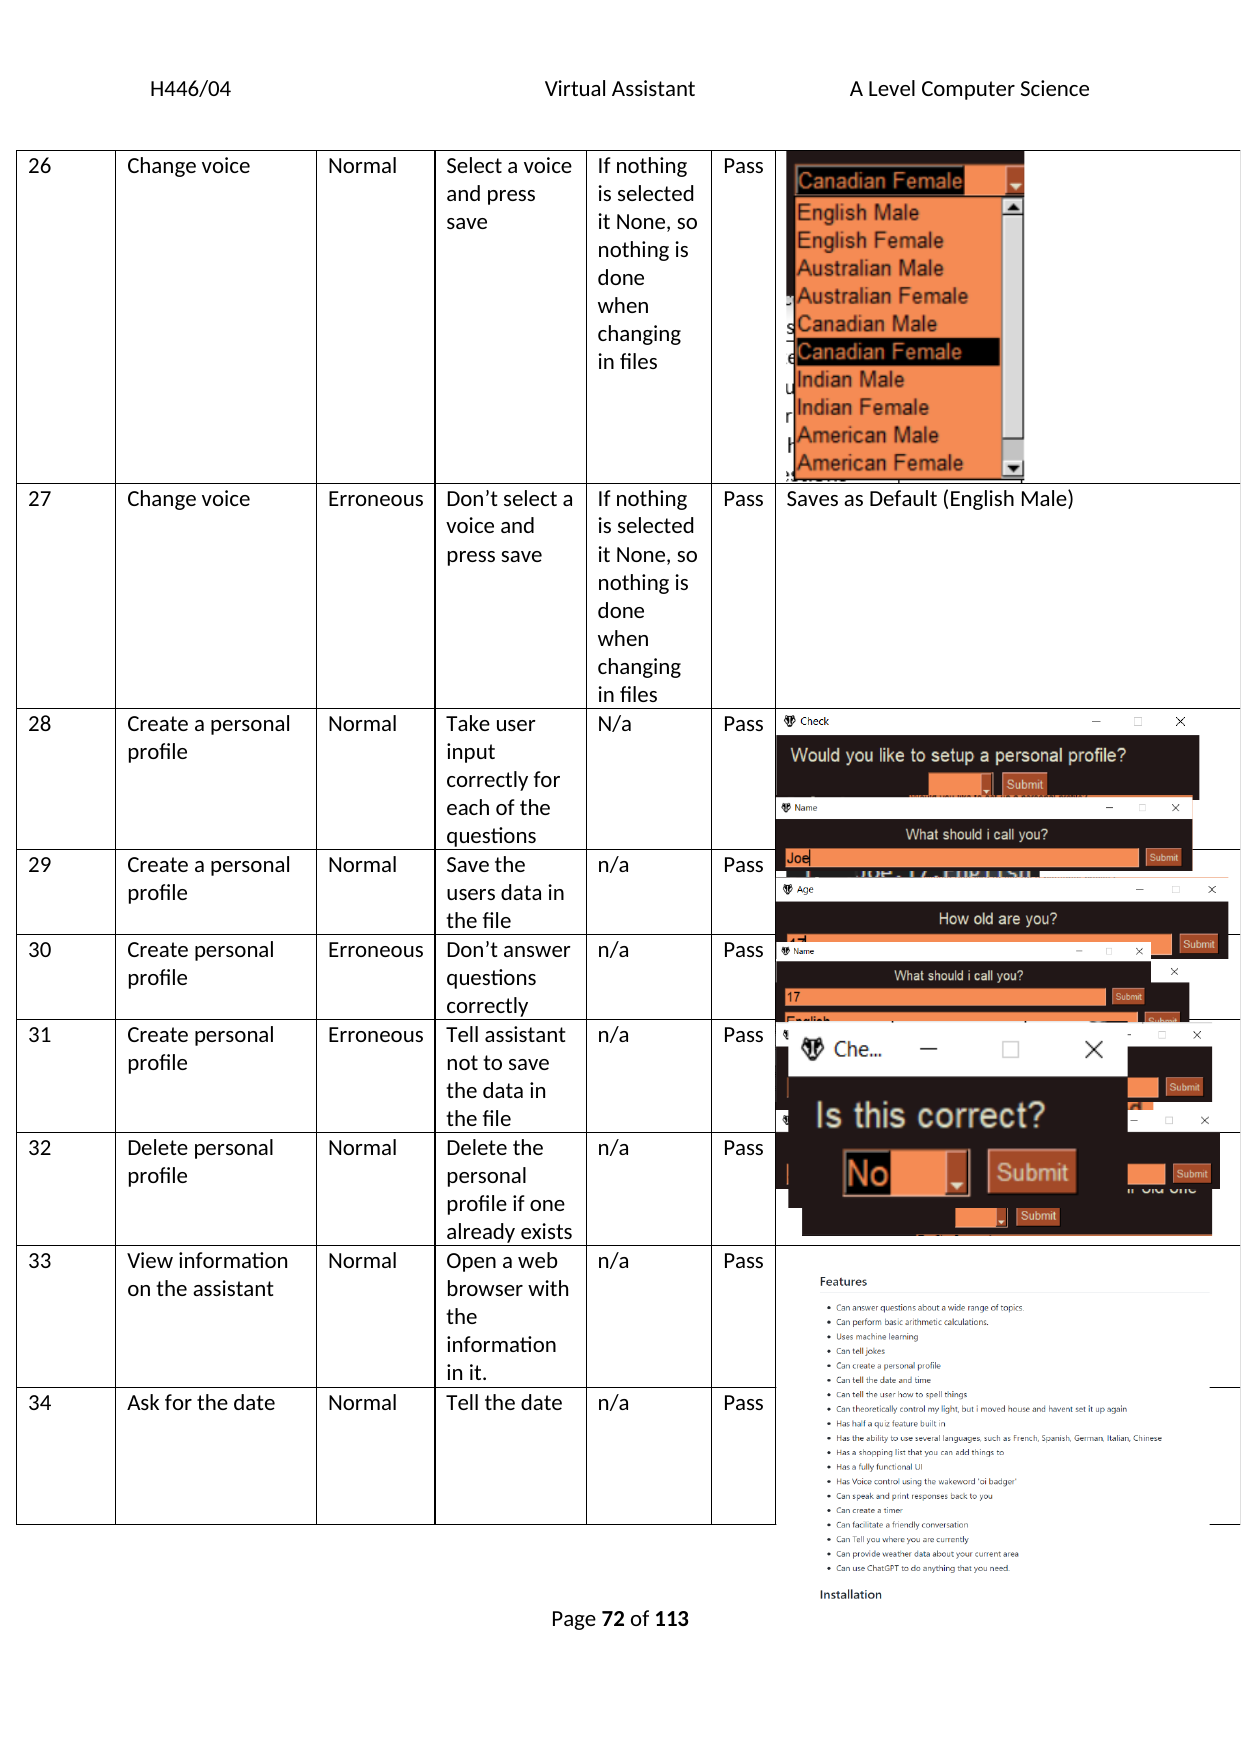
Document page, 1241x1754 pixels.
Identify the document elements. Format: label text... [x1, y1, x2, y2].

table_cell [776, 871, 786, 877]
table_cell Normal [317, 1133, 434, 1245]
table_cell Create personal profile [116, 935, 316, 1019]
table_cell 30 [17, 935, 115, 1019]
table_cell Don’t select a voice and press save [436, 484, 586, 708]
table_cell Delete the personal profile if one already exists [436, 1133, 586, 1245]
table_cell Create a personal profile [116, 850, 316, 934]
table_cell [1040, 850, 1240, 934]
table_cell Open a web browser with the information in it. [436, 1246, 586, 1387]
table_cell View information on the assistant [116, 1246, 316, 1387]
table_cell If nothing is selected it None, so nothing is done when changing in files [587, 484, 711, 708]
table_cell 34 [17, 1388, 115, 1523]
table_cell [776, 1246, 1240, 1387]
table_cell Saves as Default (English Male) [776, 484, 1240, 708]
table_cell If nothing is selected it None, so nothing is done when changing in files [587, 151, 711, 483]
table_cell Tell assistant not to save the data in the file [436, 1020, 586, 1132]
table_cell n/a [587, 1020, 711, 1132]
table_cell Tell the date [436, 1388, 586, 1523]
table_cell 32 [17, 1133, 115, 1245]
table_cell Save the users data in the file [436, 850, 586, 934]
table_cell Pass [712, 709, 775, 849]
table_cell 31 [17, 1020, 115, 1132]
table_cell [1210, 1388, 1240, 1523]
table_cell n/a [587, 1133, 711, 1245]
table_cell Change voice [116, 151, 316, 483]
table_cell Normal [317, 1388, 434, 1523]
table_cell Normal [317, 1246, 434, 1387]
table_cell 29 [17, 850, 115, 934]
table_cell Pass [712, 1020, 775, 1132]
table_cell Pass [712, 850, 775, 934]
table_cell N/a [587, 709, 711, 849]
table_cell Normal [317, 709, 434, 849]
table_cell Normal [317, 151, 434, 483]
table_cell 26 [17, 151, 115, 483]
table_cell Pass [712, 1133, 775, 1245]
table_cell 33 [17, 1246, 115, 1387]
table_cell Pass [712, 151, 775, 483]
table_cell Ask for the date [116, 1388, 316, 1523]
table_cell n/a [587, 1246, 711, 1387]
table_cell 27 [17, 484, 115, 708]
table_cell Change voice [116, 484, 316, 708]
table_cell Pass [712, 935, 775, 1019]
table_cell [776, 1133, 1240, 1245]
table_cell [776, 151, 786, 483]
table_cell Pass [712, 1388, 775, 1523]
table_cell Erroneous [317, 1020, 434, 1132]
table_cell Pass [712, 1246, 775, 1387]
table_cell Erroneous [317, 484, 434, 708]
table_cell [1025, 151, 1240, 483]
table_cell Normal [317, 850, 434, 934]
table_cell Delete personal profile [116, 1133, 316, 1245]
table_cell Create personal profile [116, 1020, 316, 1132]
table_cell 28 [17, 709, 115, 849]
table_cell Take user input correctly for each of the questions [436, 709, 586, 849]
table_cell [1154, 1020, 1240, 1132]
table_cell Select a voice and press save [436, 151, 586, 483]
table_cell Erroneous [317, 935, 434, 1019]
table_cell Pass [712, 484, 775, 708]
table_cell Don’t answer questions correctly [436, 935, 586, 1019]
table_cell n/a [587, 1388, 711, 1523]
table_cell Create a personal profile [116, 709, 316, 849]
table_cell n/a [587, 935, 711, 1019]
table_cell [1193, 709, 1240, 849]
table_cell n/a [587, 850, 711, 934]
table_cell [1151, 935, 1240, 1019]
